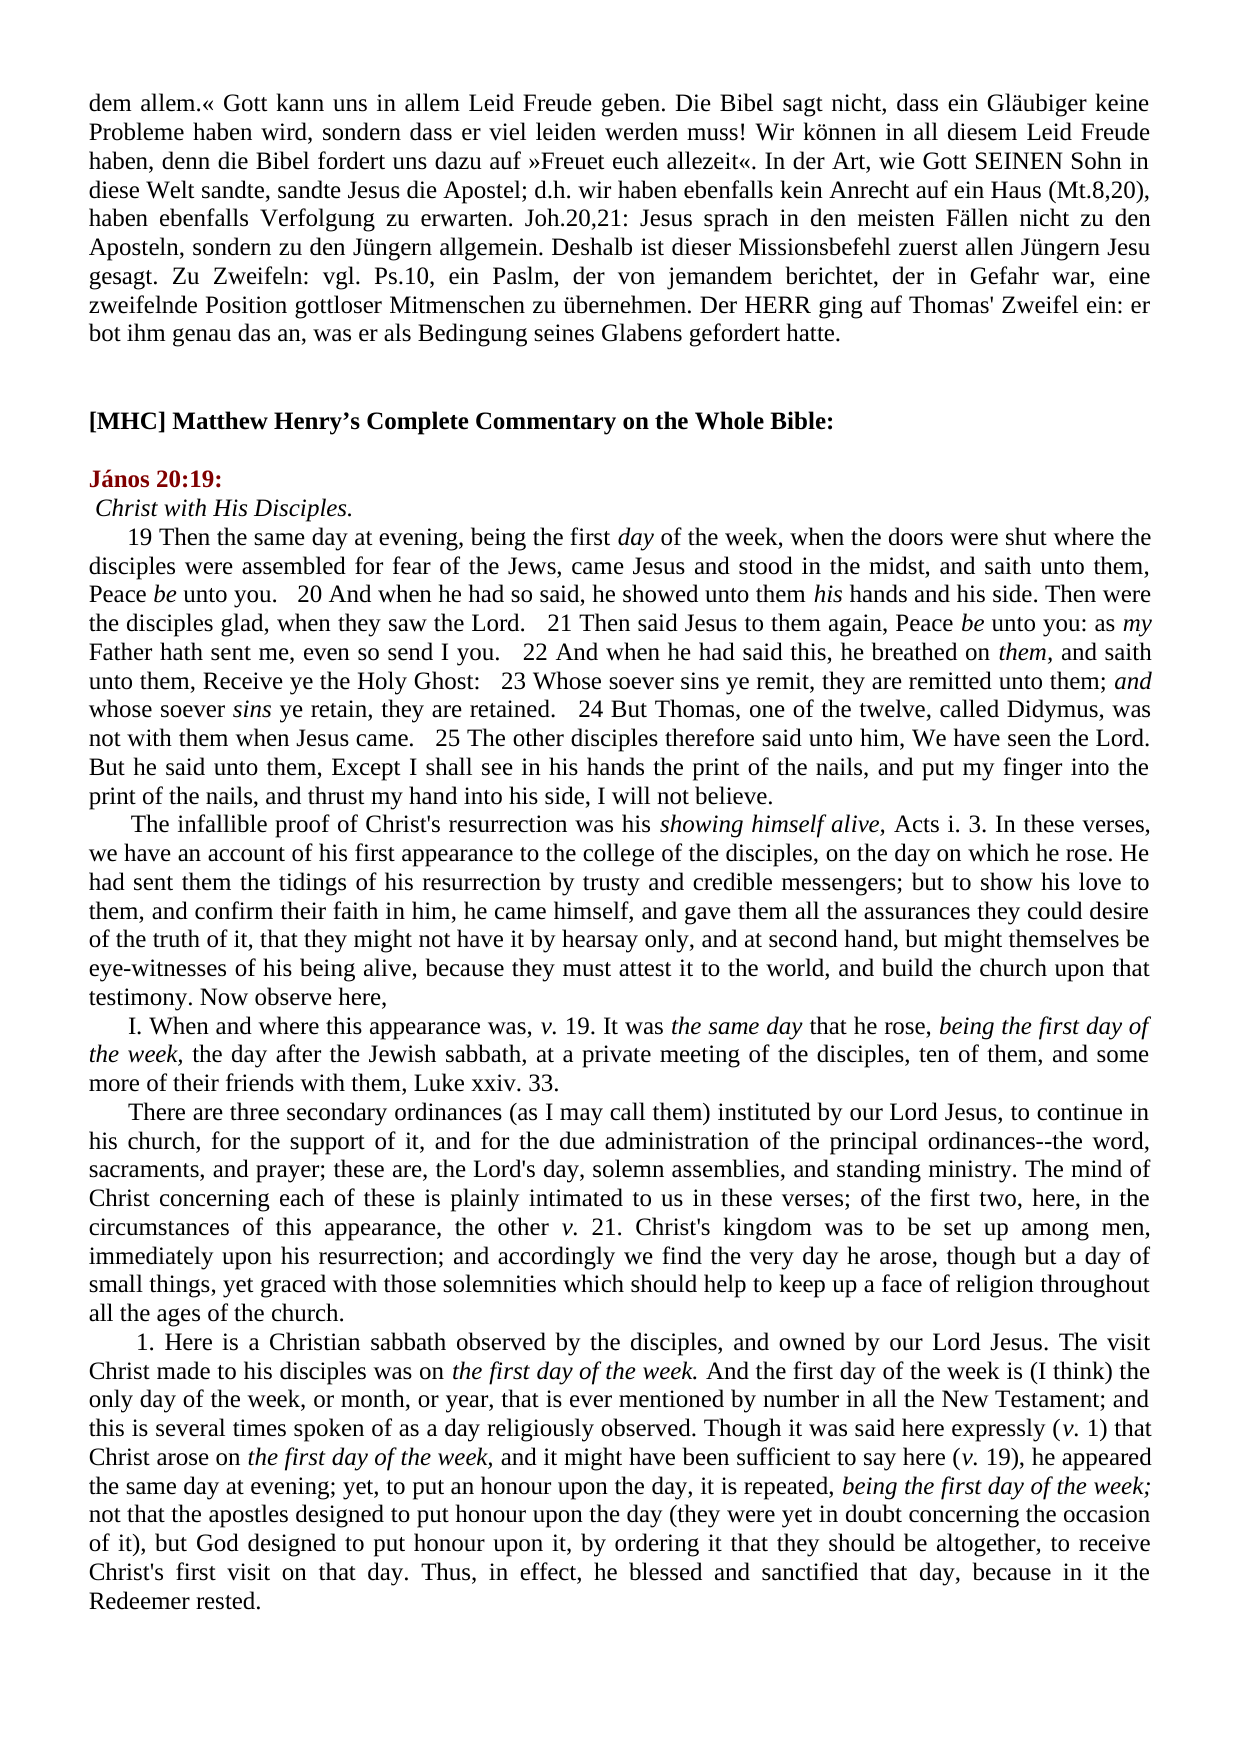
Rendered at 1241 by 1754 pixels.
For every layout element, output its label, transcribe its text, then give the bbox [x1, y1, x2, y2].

text 19 Then the same day at evening, being the first day of the week, when the doors were shut where the disciples were assembled for fear of the Jews, came Jesus and stood in the midst, and saith unto them, Peace be unto you. 20 And when he had so said, he showed unto them his hands and his side. Then were the disciples glad, when they saw the Lord. 21 Then said Jesus to them again, Peace be unto you: as my Father hath sent me, even so send I you. 22 And when he had said this, he breathed on them, and saith unto them, Receive ye the Holy Ghost: 23 Whose soever sins ye remit, they are remitted unto them; and whose soever sins ye retain, they are retained. 24 But Thomas, one of the twelve, called Didymus, was not with them when Jesus came. 25 The other disciples therefore said unto him, We have seen the Lord. But he said unto them, Except I shall see in his hands the print of the nails, and put my finger into the print of the nails, and thrust my hand into his side, I will not believe. [88, 522, 1152, 809]
text János 20:19: [88, 464, 1152, 493]
text dem allem.« Gott kann uns in allem Leid Freude geben. Die Bibel sagt nicht, dass ein Gläubiger keine Probleme haben wird, sondern dass er viel leiden werden muss! Wir können in all diesem Leid Freude haben, denn die Bibel fordert uns dazu auf »Freuet euch allezeit«. In der Art, wie Gott SEINEN Sohn in diese Welt sandte, sandte Jesus die Apostel; d.h. wir haben ebenfalls kein Anrecht auf ein Haus (Mt.8,20), haben ebenfalls Verfolgung zu erwarten. Joh.20,21: Jesus sprach in den meisten Fällen nicht zu den Aposteln, sondern zu den Jüngern allgemein. Deshalb ist dieser Missionsbefehl zuerst allen Jüngern Jesu gesagt. Zu Zweifeln: vgl. Ps.10, ein Paslm, der von jemandem berichtet, der in Gefahr war, eine zweifelnde Position gottloser Mitmenschen zu übernehmen. Der HERR ging auf Thomas' Zweifel ein: er bot ihm genau das an, was er als Bedingung seines Glabens gefordert hatte. [88, 88, 1152, 347]
text [MHC] Matthew Henry’s Complete Commentary on the Whole Bible: [88, 406, 1152, 435]
text I. When and where this appearance was, v. 19. It was the same day that he rose, being the first day of the week, the day after the Jewish sabbath, at a private meeting of the disciples, ten of them, and some more of their friends with them, Luke xxiv. 33. [88, 1011, 1152, 1097]
text There are three secondary ordinances (as I may call them) instituted by our Lord Jesus, to continue in his church, for the support of it, and for the due administration of the principal ordinances--the word, sacraments, and prayer; these are, the Lord's day, solemn assemblies, and standing ministry. The mind of Christ concerning each of these is plainly intimated to us in these verses; of the first two, here, in the circumstances of this appearance, the other v. 21. Christ's kingdom was to be set up among men, immediately upon his resurrection; and accordingly we find the very day he arose, though but a day of small things, yet graced with those solemnities which should help to keep up a face of religion throughout all the ages of the church. [88, 1097, 1152, 1327]
text 1. Here is a Christian sabbath observed by the disciples, and owned by our Lord Jesus. The visit Christ made to his disciples was on the first day of the week. And the first day of the week is (I think) the only day of the week, or month, or year, that is ever mentioned by number in all the New Testament; and this is several times spoken of as a day religiously observed. Though it was said here expressly (v. 1) that Christ arose on the first day of the week, and it might have been sufficient to say here (v. 19), he appeared the same day at evening; yet, to put an honour upon the day, it is repeated, being the first day of the week; not that the apostles designed to put honour upon the day (they were yet in doubt concerning the occasion of it), but God designed to put honour upon it, by ordering it that they should be altogether, to receive Christ's first visit on that day. Thus, in effect, he blessed and sanctified that day, because in it the Redeemer rested. [88, 1327, 1152, 1614]
text The infallible proof of Christ's resurrection was his showing himself alive, Acts i. 3. In these verses, we have an account of his first appearance to the college of the disciples, on the day on which he rose. He had sent them the tidings of his resurrection by trusty and credible messengers; but to show his love to them, and confirm their faith in him, he came himself, and gave them all the assurances they could desire of the truth of it, that they might not have it by hearsay only, and at second hand, but might themselves be eye-witnesses of his being alive, because they must attest it to the world, and build the church upon that testimony. Now observe here, [88, 809, 1152, 1011]
text Christ with His Disciples. [88, 493, 1152, 522]
